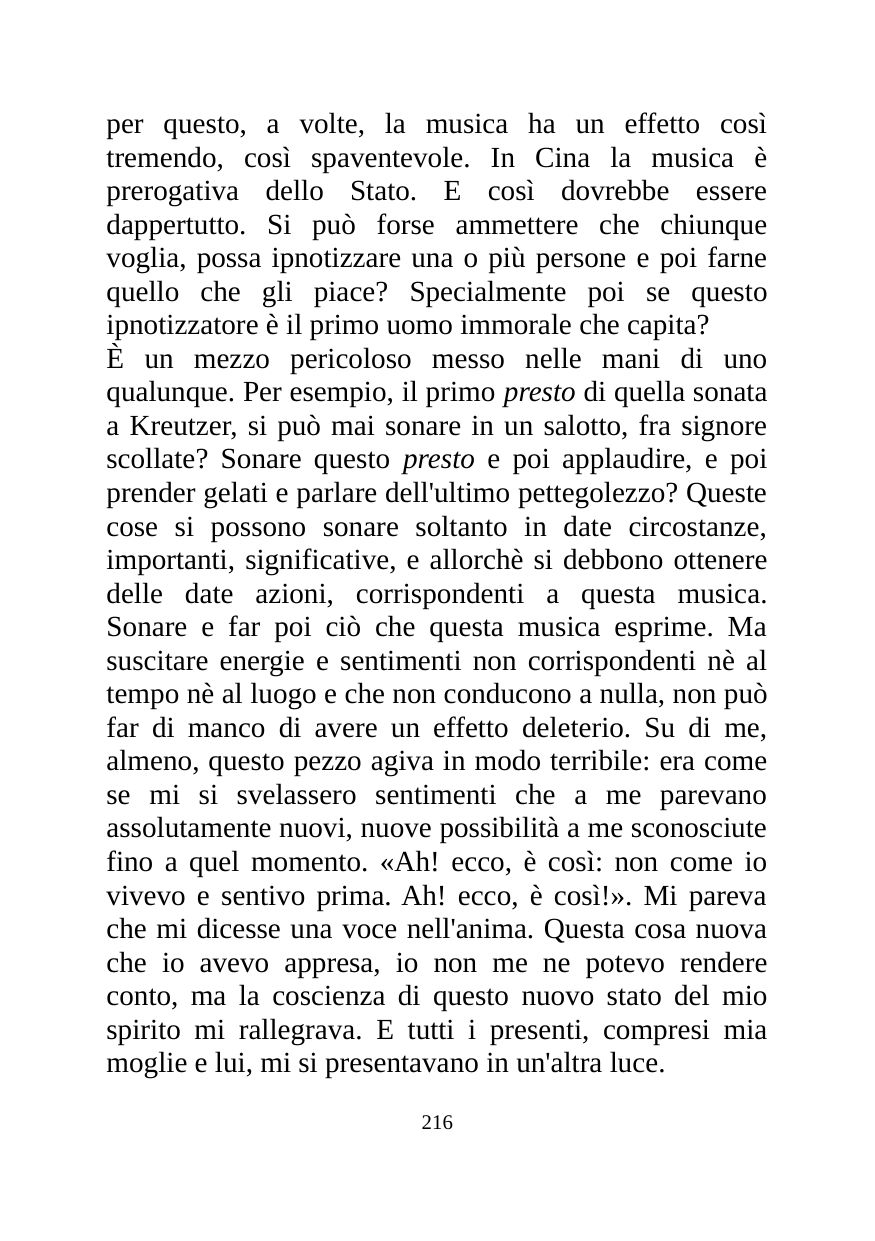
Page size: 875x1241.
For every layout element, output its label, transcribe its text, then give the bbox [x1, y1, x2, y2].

text per questo, a volte, la musica ha un effetto così tremendo, così spaventevole. In Cina la musica è prerogativa dello Stato. E così dovrebbe essere dappertutto. Si può forse ammettere che chiunque voglia, possa ipnotizzare una o più persone e poi farne quello che gli piace? Specialmente poi se questo ipnotizzatore è il primo uomo immorale che capita? [106, 106, 768, 341]
text È un mezzo pericoloso messo nelle mani di uno qualunque. Per esempio, il primo presto di quella sonata a Kreutzer, si può mai sonare in un salotto, fra signore scollate? Sonare questo presto e poi applaudire, e poi prender gelati e parlare dell'ultimo pettegolezzo? Queste cose si possono sonare soltanto in date circostanze, importanti, significative, e allorchè si debbono ottenere delle date azioni, corrispondenti a questa musica. Sonare e far poi ciò che questa musica esprime. Ma suscitare energie e sentimenti non corrispondenti nè al tempo nè al luogo e che non conducono a nulla, non può far di manco di avere un effetto deleterio. Su di me, almeno, questo pezzo agiva in modo terribile: era come se mi si svelassero sentimenti che a me parevano assolutamente nuovi, nuove possibilità a me sconosciute fino a quel momento. «Ah! ecco, è così: non come io vivevo e sentivo prima. Ah! ecco, è così!». Mi pareva che mi dicesse una voce nell'anima. Questa cosa nuova che io avevo appresa, io non me ne potevo rendere conto, ma la coscienza di questo nuovo stato del mio spirito mi rallegrava. E tutti i presenti, compresi mia moglie e lui, mi si presentavano in un'altra luce. [106, 341, 768, 1079]
